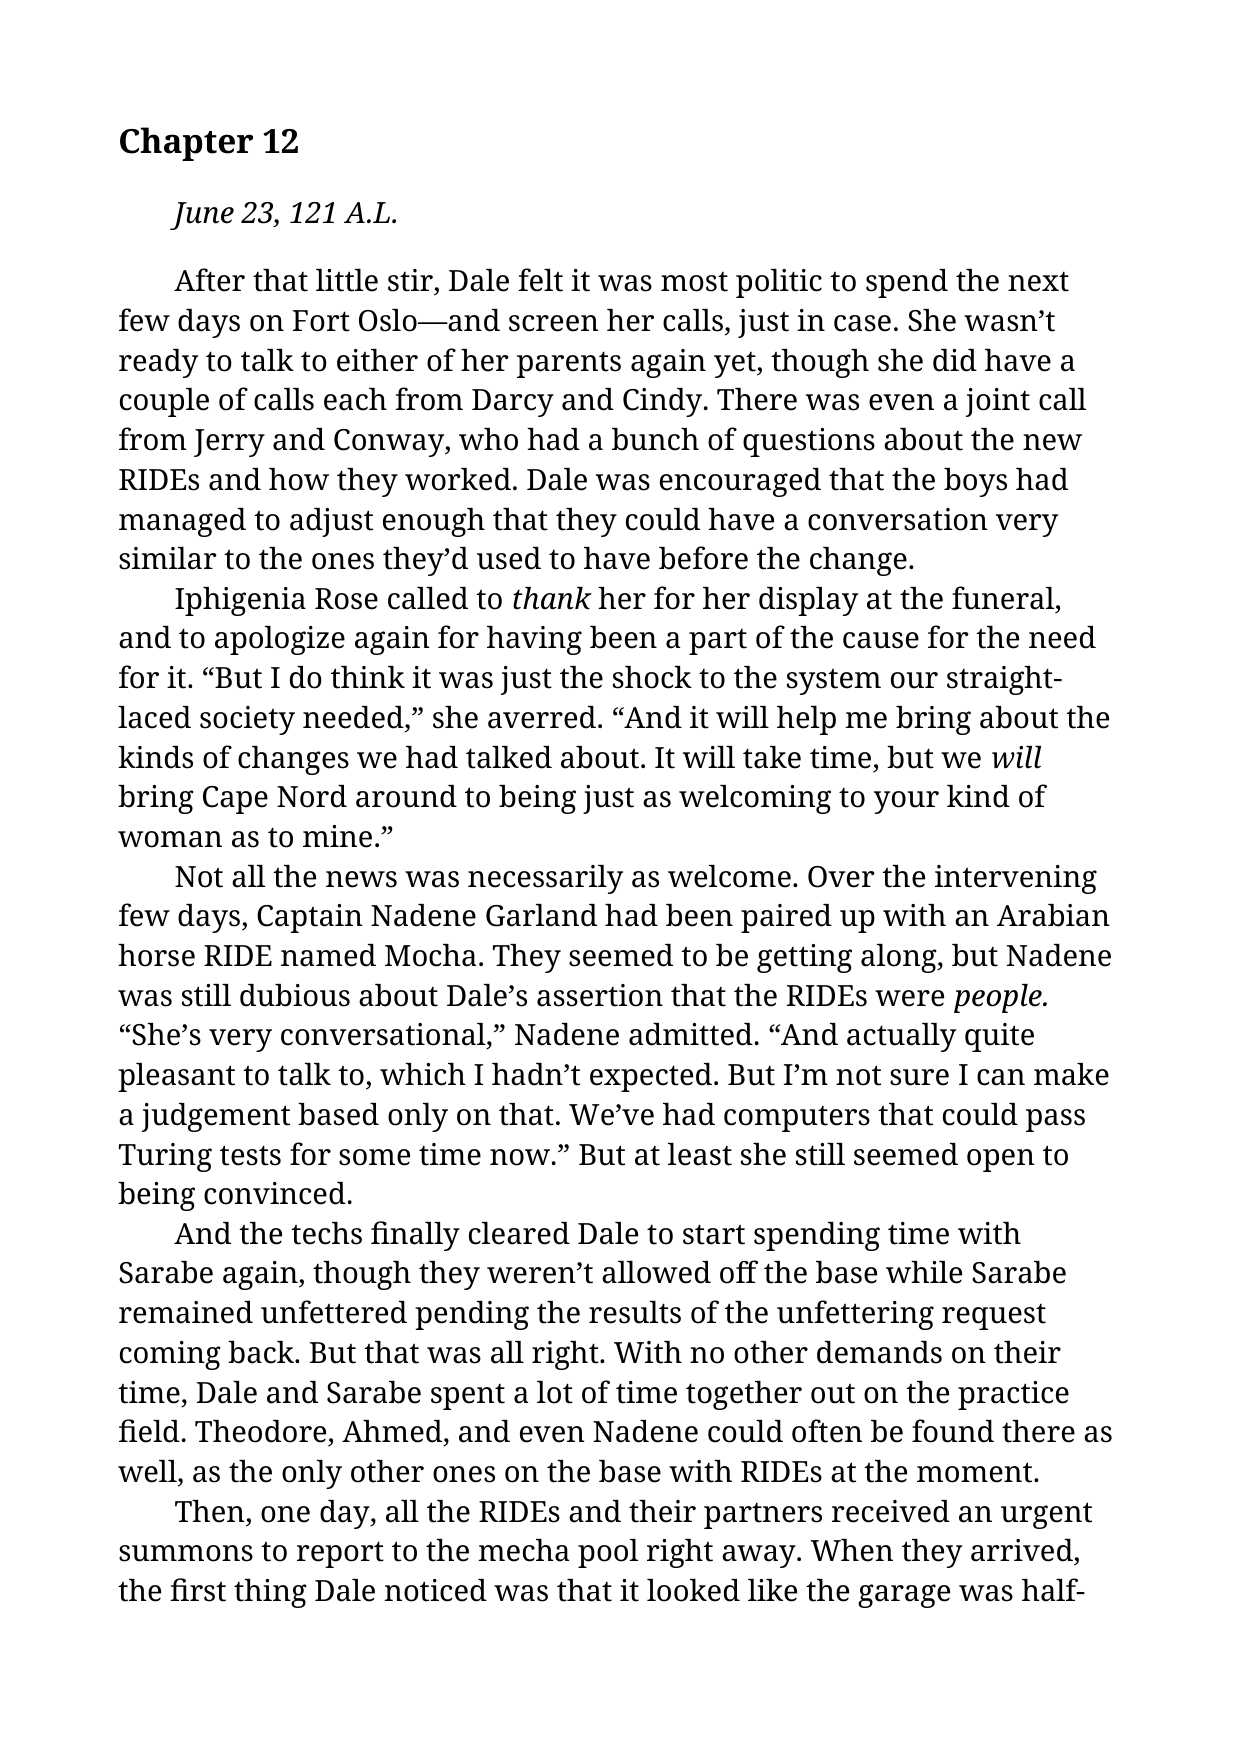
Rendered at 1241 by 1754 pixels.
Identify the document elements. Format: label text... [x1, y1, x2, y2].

text After that little stir, Dale felt it was most politic to spend the next few days on Fort Oslo—and screen her calls, just in case. She wasn’t ready to talk to either of her parents again yet, though she did have a couple of calls each from Darcy and Cindy. There was even a joint call from Jerry and Conway, who had a bunch of questions about the new RIDEs and how they worked. Dale was encouraged that the boys had managed to adjust enough that they could have a conversation very similar to the ones they’d used to have before the change. [118, 261, 1122, 578]
text Iphigenia Rose called to thank her for her display at the funeral, and to apologize again for having been a part of the cause for the need for it. “But I do think it was just the shock to the system our straight-laced society needed,” she averred. “And it will help me bring about the kinds of changes we had talked about. It will take time, but we will bring Cape Nord around to being just as welcoming to your kind of woman as to mine.” [118, 578, 1122, 856]
text And the techs finally cleared Dale to start spending time with Sarabe again, though they weren’t allowed off the base while Sarabe remained unfettered pending the results of the unfettering request coming back. But that was all right. With no other demands on their time, Dale and Sarabe spent a lot of time together out on the practice field. Theodore, Ahmed, and even Nadene could often be found there as well, as the only other ones on the base with RIDEs at the moment. [118, 1213, 1122, 1491]
text Then, one day, all the RIDEs and their partners received an urgent summons to report to the mecha pool right away. When they arrived, the first thing Dale noticed was that it looked like the garage was half- [118, 1491, 1122, 1610]
text June 23, 121 A.L. [118, 192, 1122, 232]
text Not all the news was necessarily as welcome. Over the intervening few days, Captain Nadene Garland had been paired up with an Arabian horse RIDE named Mocha. They seemed to be getting along, but Nadene was still dubious about Dale’s assertion that the RIDEs were people. “She’s very conversational,” Nadene admitted. “And actually quite pleasant to talk to, which I hadn’t expected. But I’m not sure I can make a judgement based only on that. We’ve had computers that could pass Turing tests for some time now.” But at least she still seemed open to being convinced. [118, 856, 1122, 1213]
text Chapter 12 [118, 118, 1122, 163]
